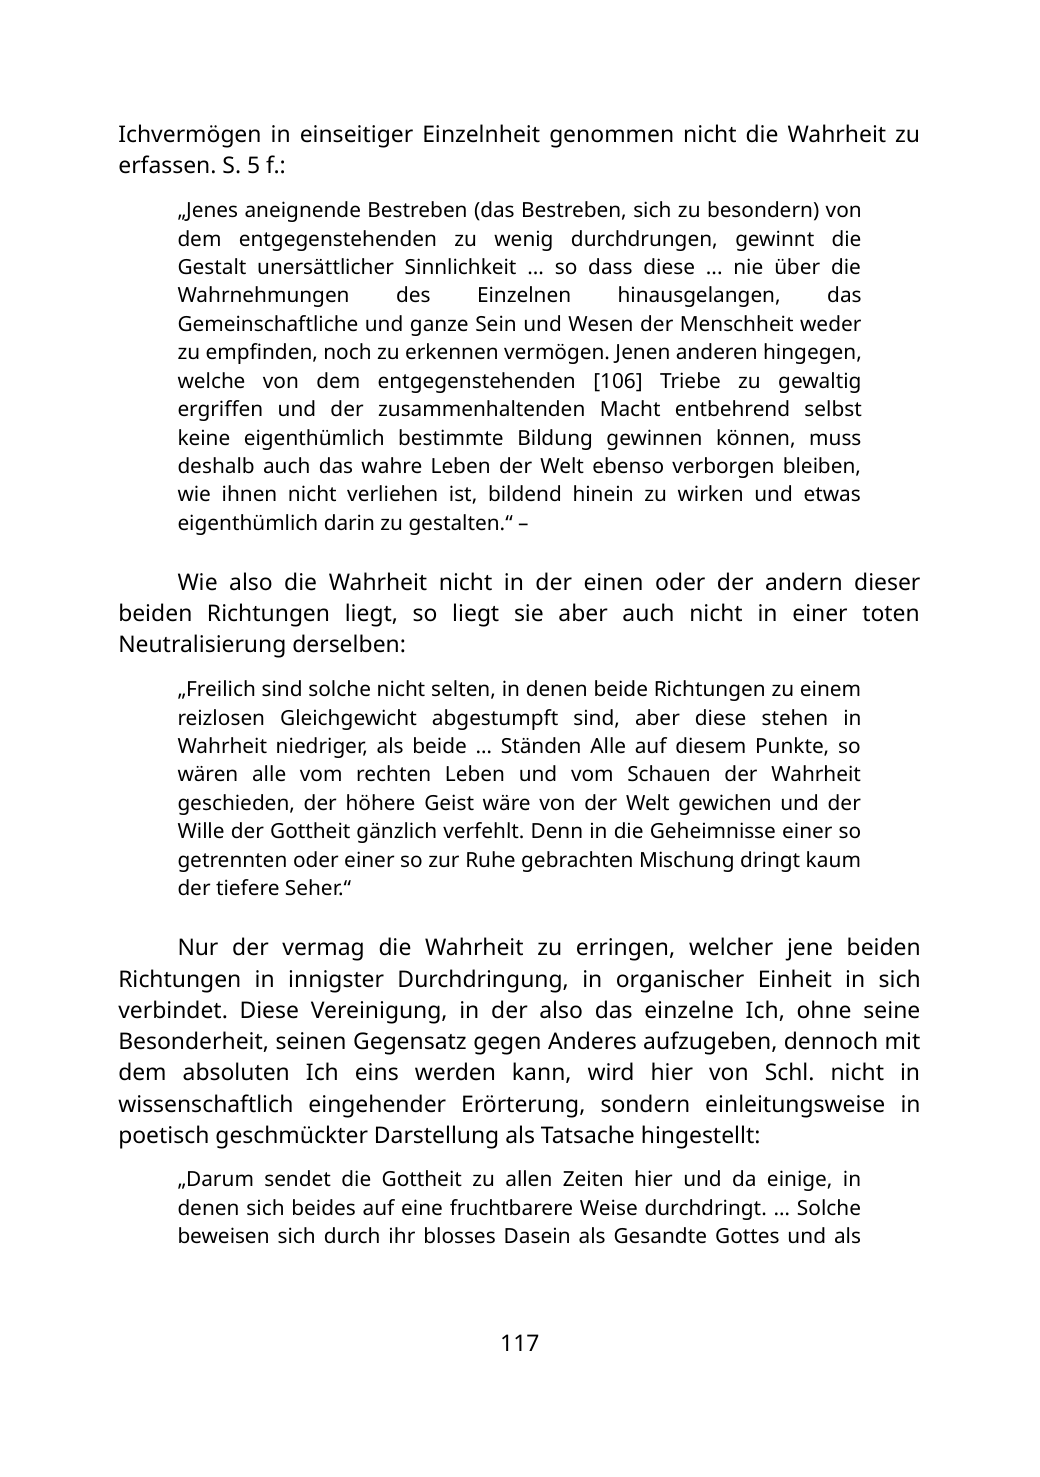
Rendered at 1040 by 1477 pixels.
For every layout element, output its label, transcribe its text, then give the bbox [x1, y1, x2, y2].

text Ichvermögen in einseitiger Einzelnheit genommen nicht die Wahrheit zu erfassen. S. 5 f.: [118, 118, 921, 181]
text Wie also die Wahrheit nicht in der einen oder der andern dieser beiden Richtungen liegt, so liegt sie aber auch nicht in einer toten Neutralisierung derselben: [118, 566, 921, 660]
text „Darum sendet die Gottheit zu allen Zeiten hier und da einige, in denen sich beides auf eine fruchtbarere Weise durchdringt. … Solche beweisen sich durch ihr blosses Dasein als Gesandte Gottes und als [177, 1164, 862, 1250]
text „Freilich sind solche nicht selten, in denen beide Richtungen zu einem reizlosen Gleichgewicht abgestumpft sind, aber diese stehen in Wahrheit niedriger, als beide … Ständen Alle auf diesem Punkte, so wären alle vom rechten Leben und vom Schauen der Wahrheit geschieden, der höhere Geist wäre von der Welt gewichen und der Wille der Gottheit gänzlich verfehlt. Denn in die Geheimnisse einer so getrennten oder einer so zur Ruhe gebrachten Mischung dringt kaum der tiefere Seher.“ [177, 674, 862, 902]
text „Jenes aneignende Bestreben (das Bestreben, sich zu besondern) von dem entgegenstehenden zu wenig durchdrungen, gewinnt die Gestalt unersättlicher Sinnlichkeit ... so dass diese ... nie über die Wahrnehmungen des Einzelnen hinausgelangen, das Gemeinschaftliche und ganze Sein und Wesen der Menschheit weder zu empfinden, noch zu erkennen vermögen. Jenen anderen hingegen, welche von dem entgegenstehenden [106] Triebe zu gewaltig ergriffen und der zusammenhaltenden Macht entbehrend selbst keine eigenthümlich bestimmte Bildung gewinnen können, muss deshalb auch das wahre Leben der Welt ebenso verborgen bleiben, wie ihnen nicht verliehen ist, bildend hinein zu wirken und etwas eigenthümlich darin zu gestalten.“ – [177, 195, 862, 536]
text Nur der vermag die Wahrheit zu erringen, welcher jene beiden Richtungen in innigster Durchdringung, in organischer Einheit in sich verbindet. Diese Vereinigung, in der also das einzelne Ich, ohne seine Besonderheit, seinen Gegensatz gegen Anderes aufzugeben, dennoch mit dem absoluten Ich eins werden kann, wird hier von Schl. nicht in wissenschaftlich eingehender Erörterung, sondern einleitungsweise in poetisch geschmückter Darstellung als Tatsache hingestellt: [118, 931, 921, 1150]
